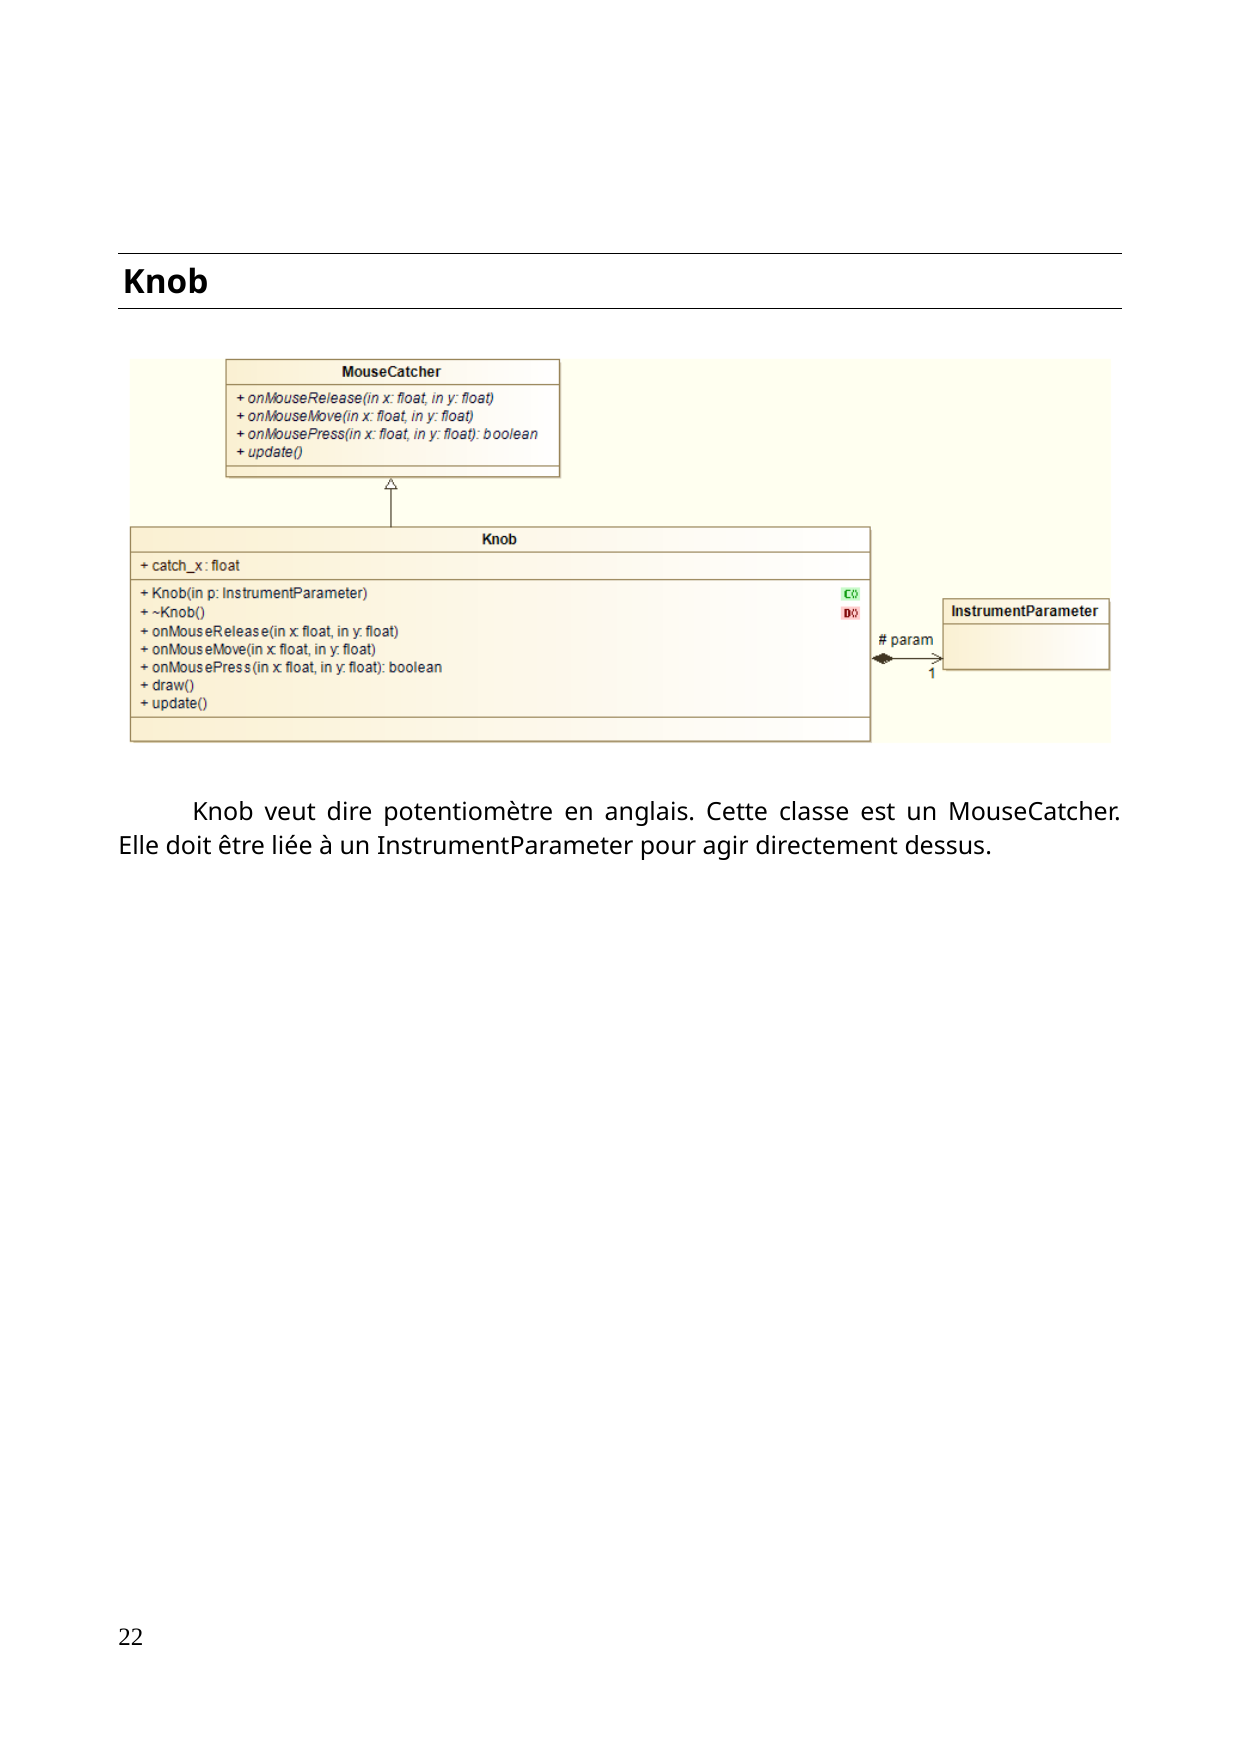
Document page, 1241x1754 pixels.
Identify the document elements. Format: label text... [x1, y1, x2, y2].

text Knob [118, 254, 1122, 308]
picture [118, 347, 1123, 755]
text Knob veut dire potentiomètre en anglais. Cette classe est un MouseCatcher. Elle doit être liée à un InstrumentParameter pour agir directement dessus. [118, 794, 1122, 862]
